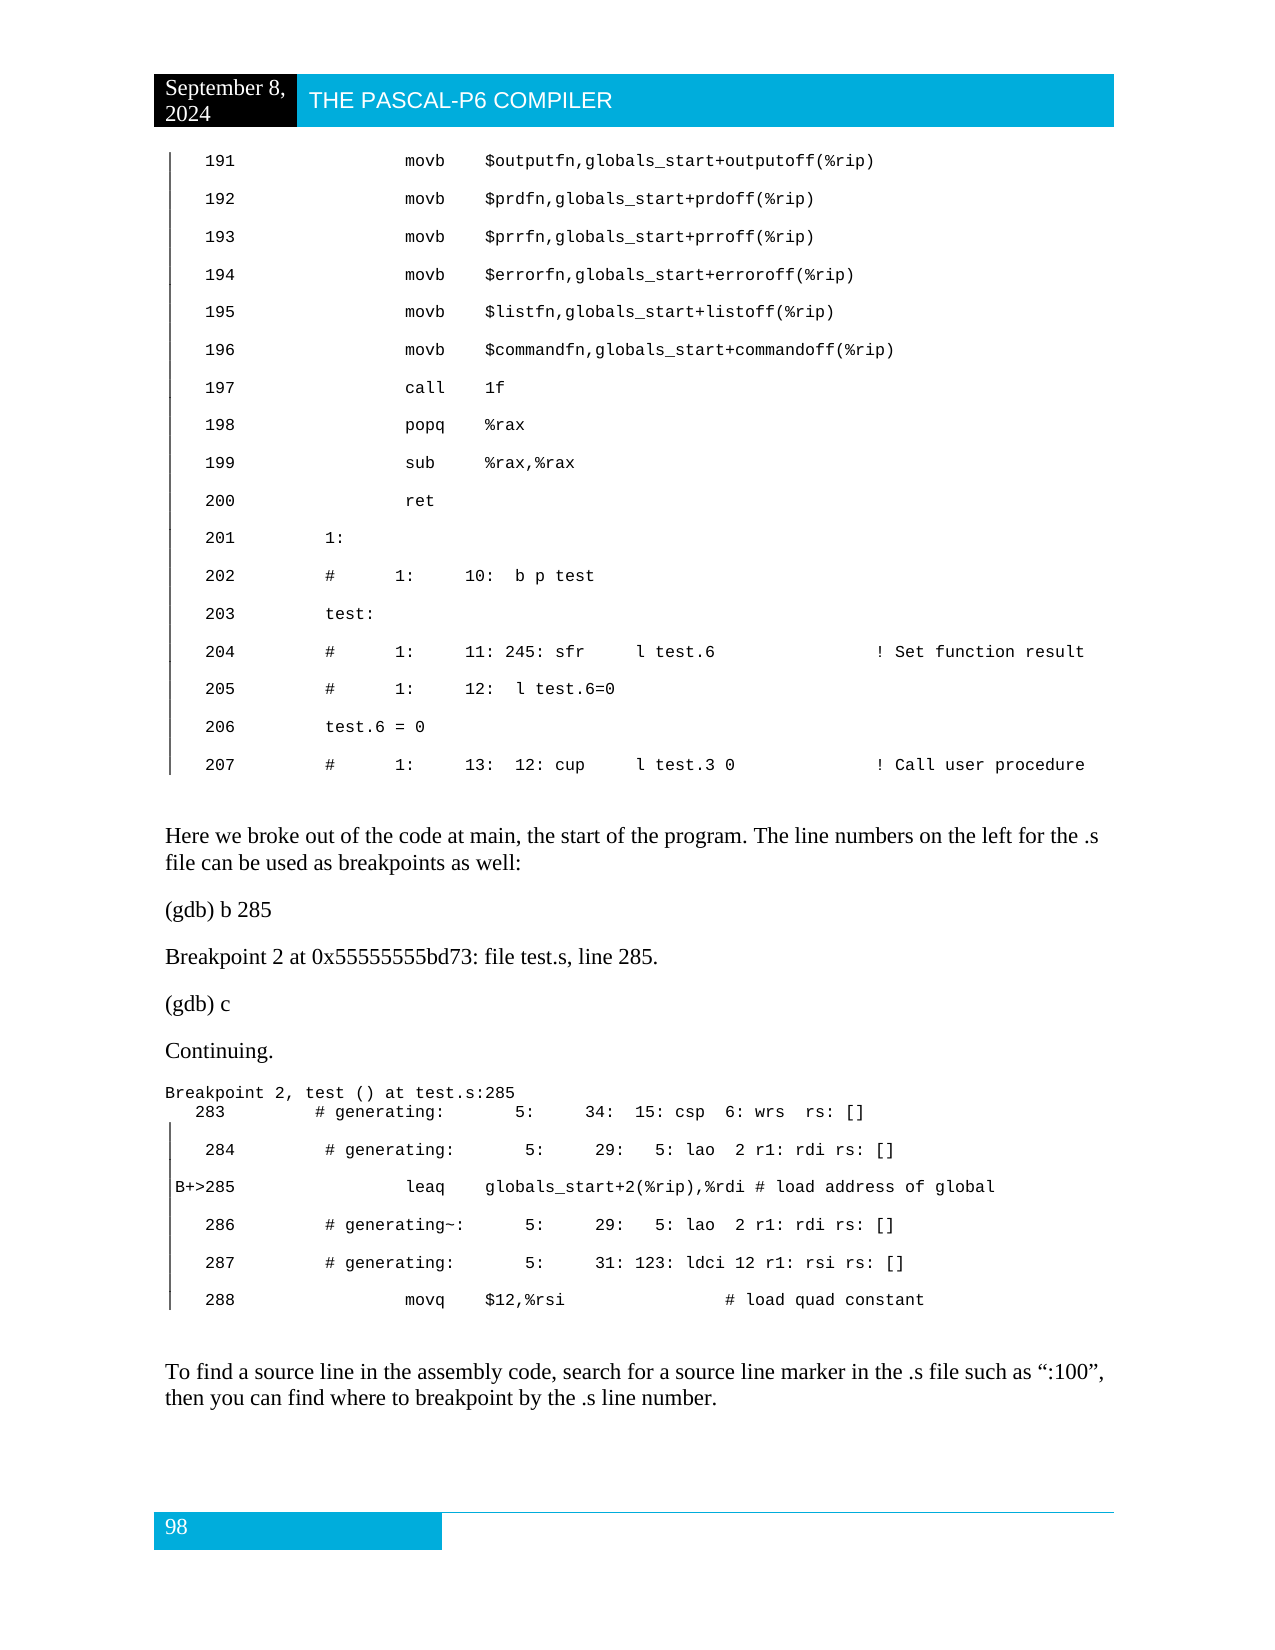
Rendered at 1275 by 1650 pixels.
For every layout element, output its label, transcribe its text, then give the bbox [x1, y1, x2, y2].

text │ 196 movb $commandfn,globals_start+commandoff(%rip) │ [171, 341, 1125, 379]
text Continuing. [165, 1037, 1125, 1064]
text │B+>285 leaq globals_start+2(%rip),%rdi # load address of global │ [171, 1179, 1125, 1217]
text (gdb) c [165, 990, 1125, 1017]
text │ 192 movb $prdfn,globals_start+prdoff(%rip) │ [171, 191, 1125, 228]
text To find a source line in the assembly code, search for a source line marker in the .s file such as “:100”, then you can find where to breakpoint by the .s line number. [165, 1358, 1125, 1411]
text │ 203 test: │ [171, 605, 1125, 643]
text │ 191 movb $outputfn,globals_start+outputoff(%rip) │ [171, 153, 1125, 191]
text │ 206 test.6 = 0 │ [171, 718, 1125, 756]
text Breakpoint 2, test () at test.s:285 [165, 1084, 1125, 1103]
text │ 286 # generating~: 5: 29: 5: lao 2 r1: rdi rs: [] │ [171, 1217, 1125, 1254]
text │ 197 call 1f │ [171, 379, 1125, 417]
text (gdb) b 285 [165, 896, 1125, 922]
text Breakpoint 2 at 0x55555555bd73: file test.s, line 285. [165, 943, 1125, 969]
text │ 198 popq %rax │ [171, 417, 1125, 454]
text 283 # generating: 5: 34: 15: csp 6: wrs rs: [] │ [165, 1103, 1125, 1141]
text │ 207 # 1: 13: 12: cup l test.3 0 ! Call user procedure [171, 756, 1125, 775]
text │ 194 movb $errorfn,globals_start+erroroff(%rip) │ [171, 266, 1125, 304]
text │ 202 # 1: 10: b p test │ [171, 568, 1125, 605]
text │ 288 movq $12,%rsi # load quad constant [165, 1292, 1125, 1311]
text │ 201 1: │ [171, 530, 1125, 568]
text │ 284 # generating: 5: 29: 5: lao 2 r1: rdi rs: [] │ [171, 1141, 1125, 1179]
text │ 204 # 1: 11: 245: sfr l test.6 ! Set function result │ [171, 643, 1125, 681]
text │ 193 movb $prrfn,globals_start+prroff(%rip) │ [171, 228, 1125, 266]
text │ 205 # 1: 12: l test.6=0 │ [171, 681, 1125, 718]
text Here we broke out of the code at main, the start of the program. The line numbers on the left for the .s file can be used as breakpoints as well: [165, 822, 1125, 875]
text │ 200 ret │ [171, 492, 1125, 530]
text │ 195 movb $listfn,globals_start+listoff(%rip) │ [171, 304, 1125, 341]
text │ 199 sub %rax,%rax │ [171, 454, 1125, 492]
text │ 287 # generating: 5: 31: 123: ldci 12 r1: rsi rs: [] │ [171, 1254, 1125, 1292]
